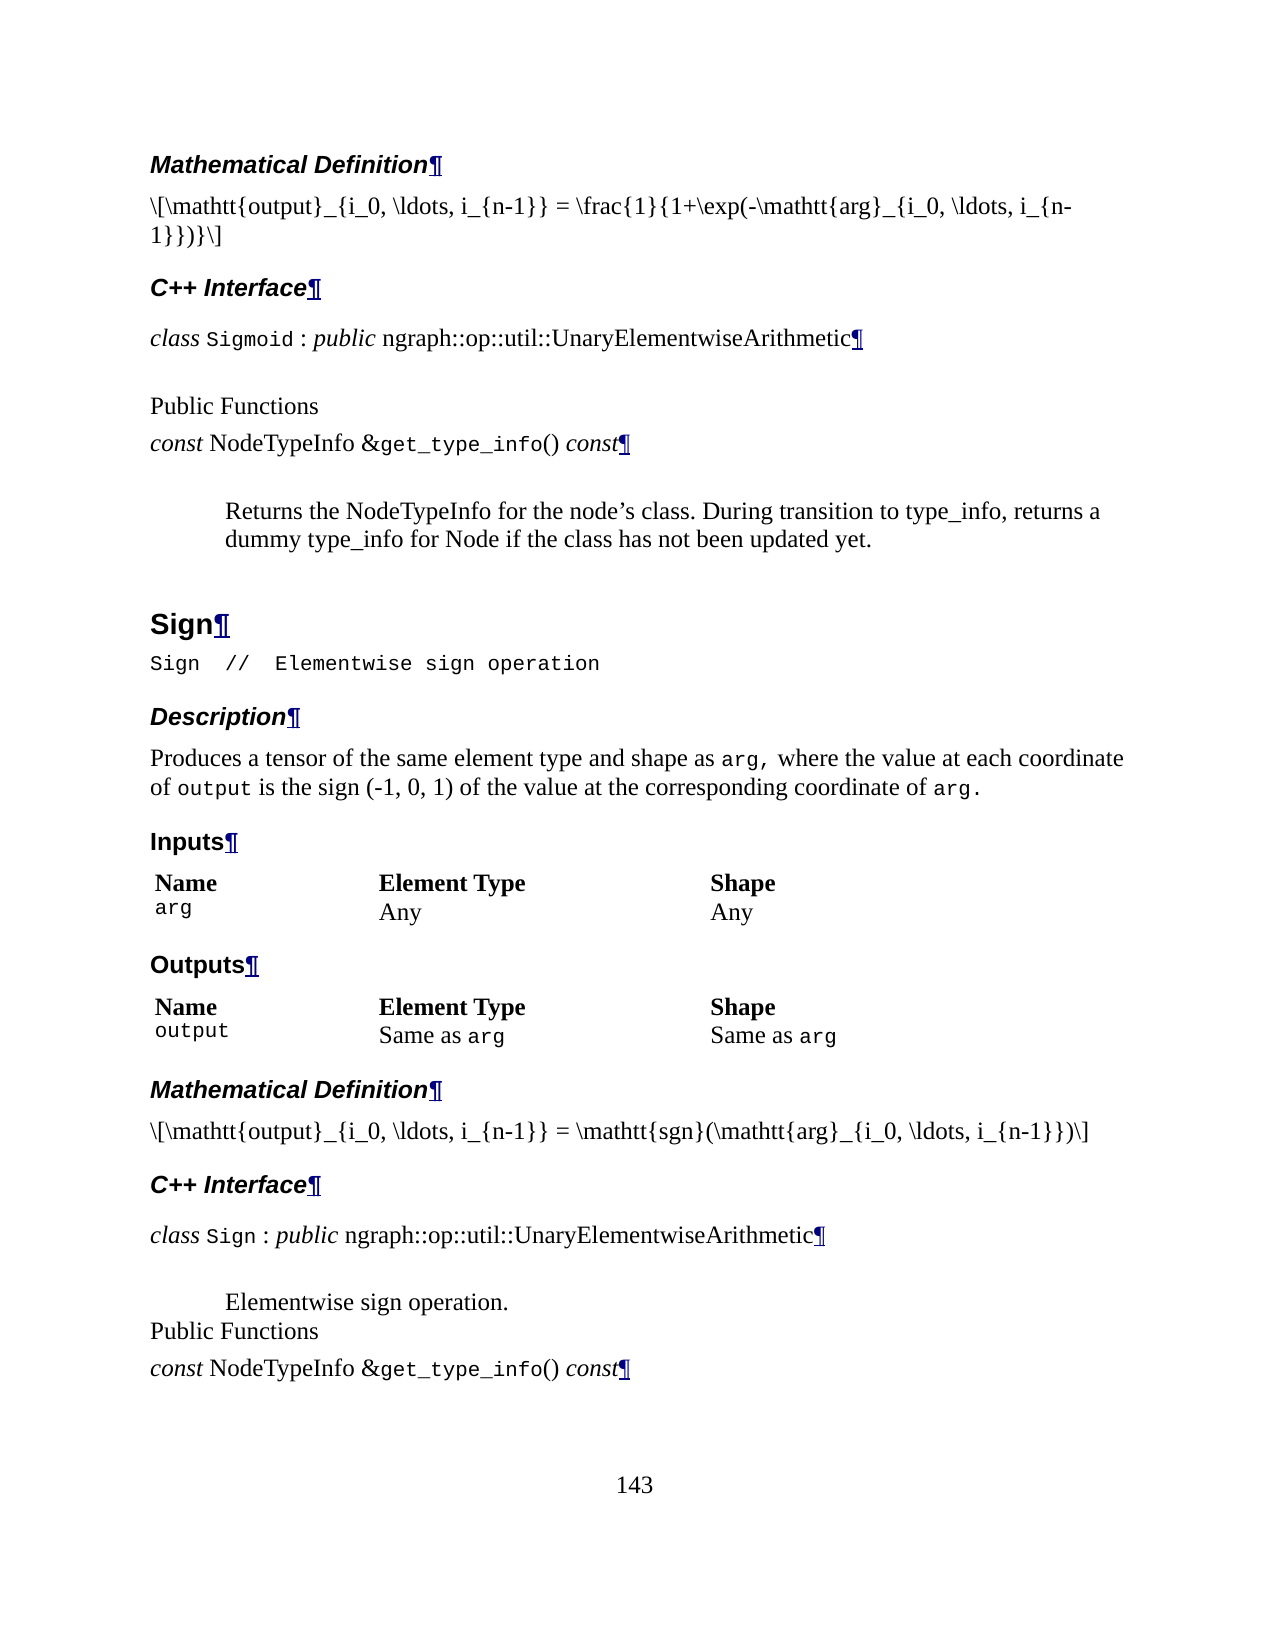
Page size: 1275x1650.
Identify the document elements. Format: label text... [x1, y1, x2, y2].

text Returns the NodeTypeInfo for the node’s class. During transition to type_info, returns a dummy type_info for Node if the class has not been updated yet. [225, 496, 1125, 553]
subtitle Sign¶ [150, 607, 1125, 641]
text class Sign : public ngraph::op::util::UnaryElementwiseArithmetic¶ [150, 1220, 1125, 1278]
table_cell arg [150, 897, 374, 926]
table_cell Same as arg [706, 1020, 1125, 1050]
subtitle Outputs¶ [150, 951, 1125, 979]
subtitle Inputs¶ [150, 827, 1125, 856]
table_header Shape [706, 992, 1125, 1020]
table_header Element Type [374, 868, 706, 897]
text Public Functions [150, 1316, 1125, 1344]
subtitle Mathematical Definition¶ [150, 1075, 1125, 1103]
text const NodeTypeInfo &get_type_info() const¶ [150, 1353, 1125, 1412]
text const NodeTypeInfo &get_type_info() const¶ [150, 428, 1125, 487]
text Elementwise sign operation. [225, 1287, 1125, 1316]
text Produces a tensor of the same element type and shape as arg, where the value at each coordinate of output is the sign (-1, 0, 1) of the value at the corresponding coordinate of arg. [150, 743, 1125, 802]
text Public Functions [150, 391, 1125, 419]
text class Sigmoid : public ngraph::op::util::UnaryElementwiseArithmetic¶ [150, 323, 1125, 382]
text \[\mathtt{output}_{i_0, \ldots, i_{n-1}} = \frac{1}{1+\exp(-\mathtt{arg}_{i_0, \ldots, i_{n-1}})}\] [150, 191, 1125, 248]
text \[\mathtt{output}_{i_0, \ldots, i_{n-1}} = \mathtt{sgn}(\mathtt{arg}_{i_0, \ldots, i_{n-1}})\] [150, 1116, 1125, 1145]
table_cell Any [706, 897, 1125, 926]
table_header Name [150, 868, 374, 897]
table_header Element Type [374, 992, 706, 1020]
subtitle C++ Interface¶ [150, 273, 1125, 302]
table_cell Same as arg [374, 1020, 706, 1050]
table_cell output [150, 1020, 374, 1050]
table_header Shape [706, 868, 1125, 897]
table_cell Any [374, 897, 706, 926]
subtitle Mathematical Definition¶ [150, 150, 1125, 178]
subtitle Description¶ [150, 702, 1125, 730]
table_header Name [150, 992, 374, 1020]
subtitle C++ Interface¶ [150, 1170, 1125, 1198]
text Sign // Elementwise sign operation [150, 653, 1125, 677]
